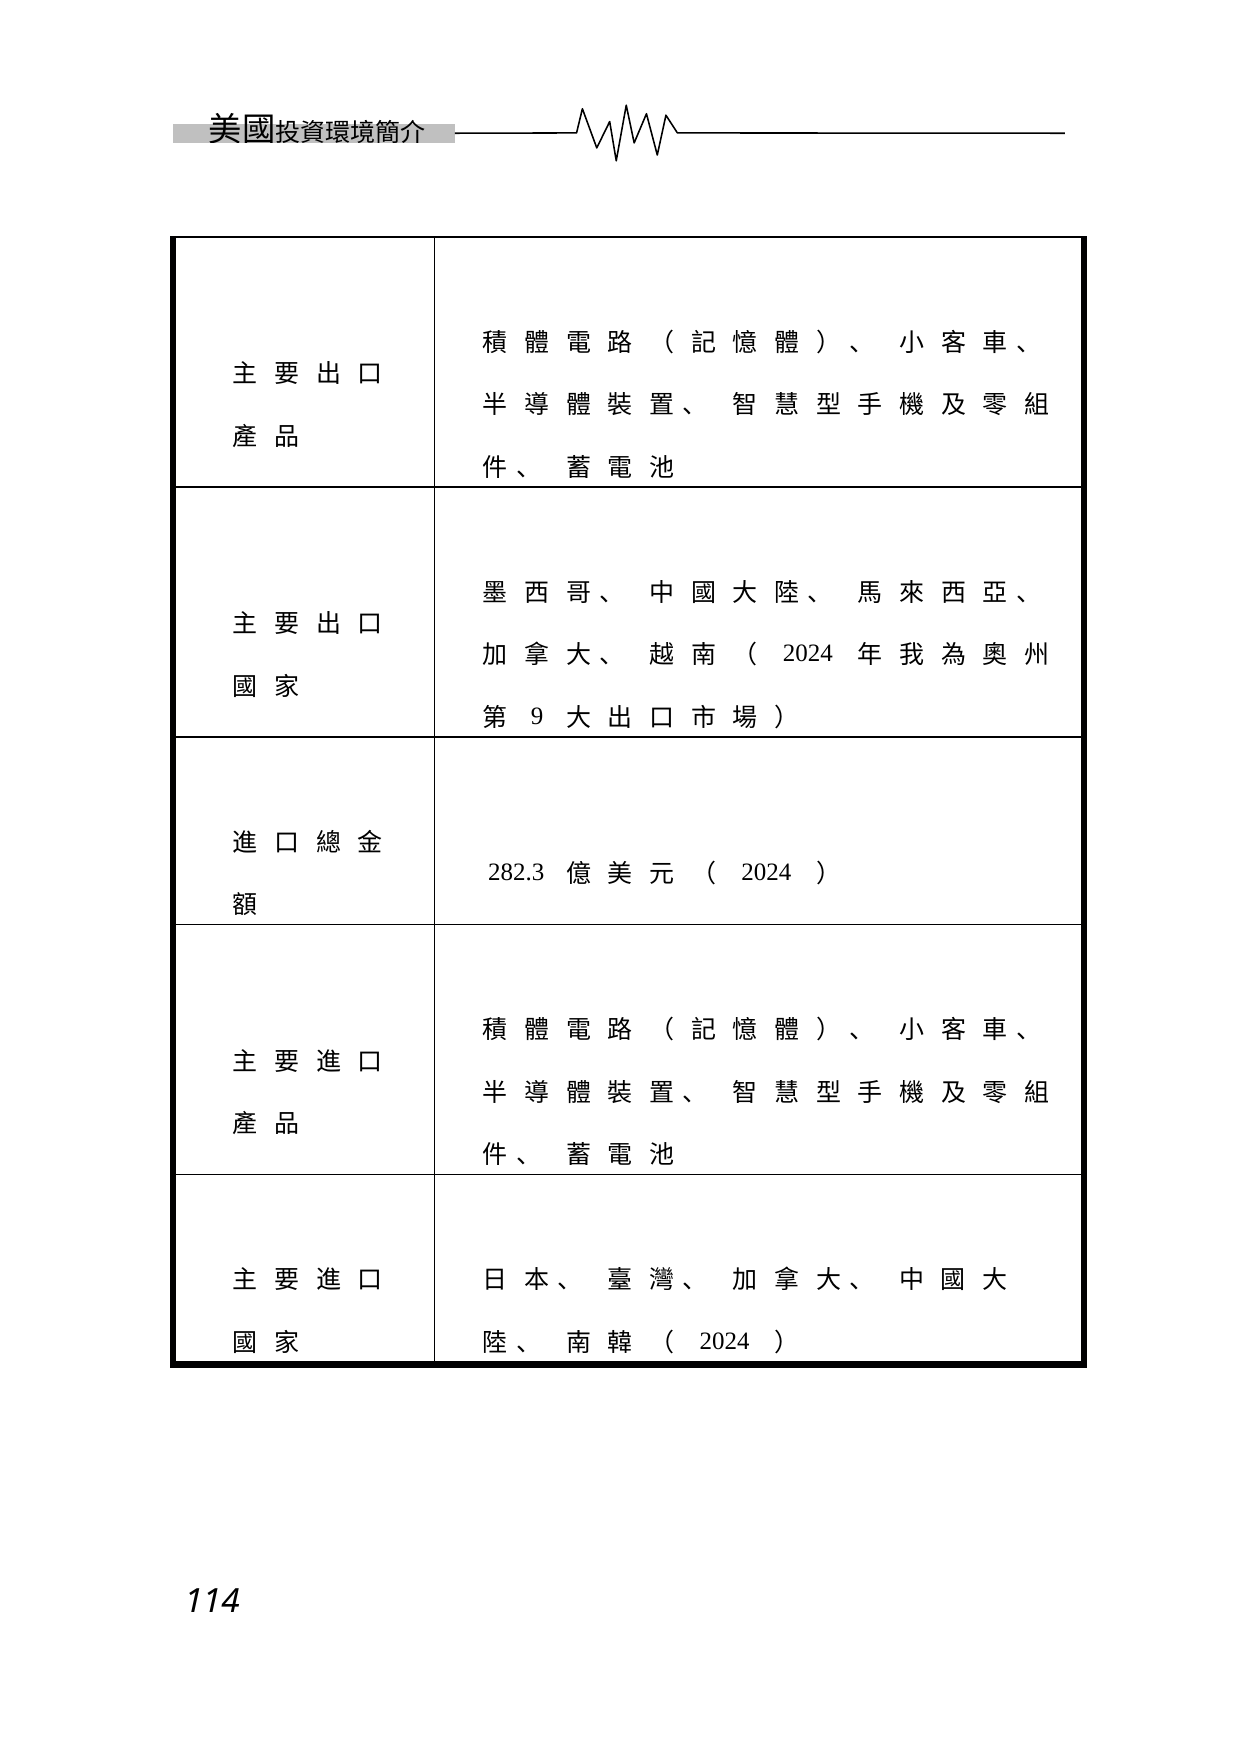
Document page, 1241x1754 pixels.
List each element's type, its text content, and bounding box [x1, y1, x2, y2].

table_cell 主要出口產品 [176, 238, 434, 486]
table_cell 主要進口國家 [176, 1175, 434, 1361]
table_cell 主要進口產品 [176, 925, 434, 1174]
table_cell 進口總金額 [176, 738, 434, 924]
table_cell 積體電路（記憶體）、小客車、半導體裝置、智慧型手機及零組件、蓄電池 [435, 925, 1081, 1174]
table_cell 日本、臺灣、加拿大、中國大陸、南韓（2024） [435, 1175, 1081, 1361]
table_cell 積體電路（記憶體）、小客車、半導體裝置、智慧型手機及零組件、蓄電池 [435, 238, 1081, 486]
table_cell 主要出口國家 [176, 488, 434, 736]
table_cell 282.3億美元（2024） [435, 738, 1081, 924]
table_cell 墨西哥、中國大陸、馬來西亞、加拿大、越南（2024年我為奧州第9大出口市場） [435, 488, 1081, 736]
